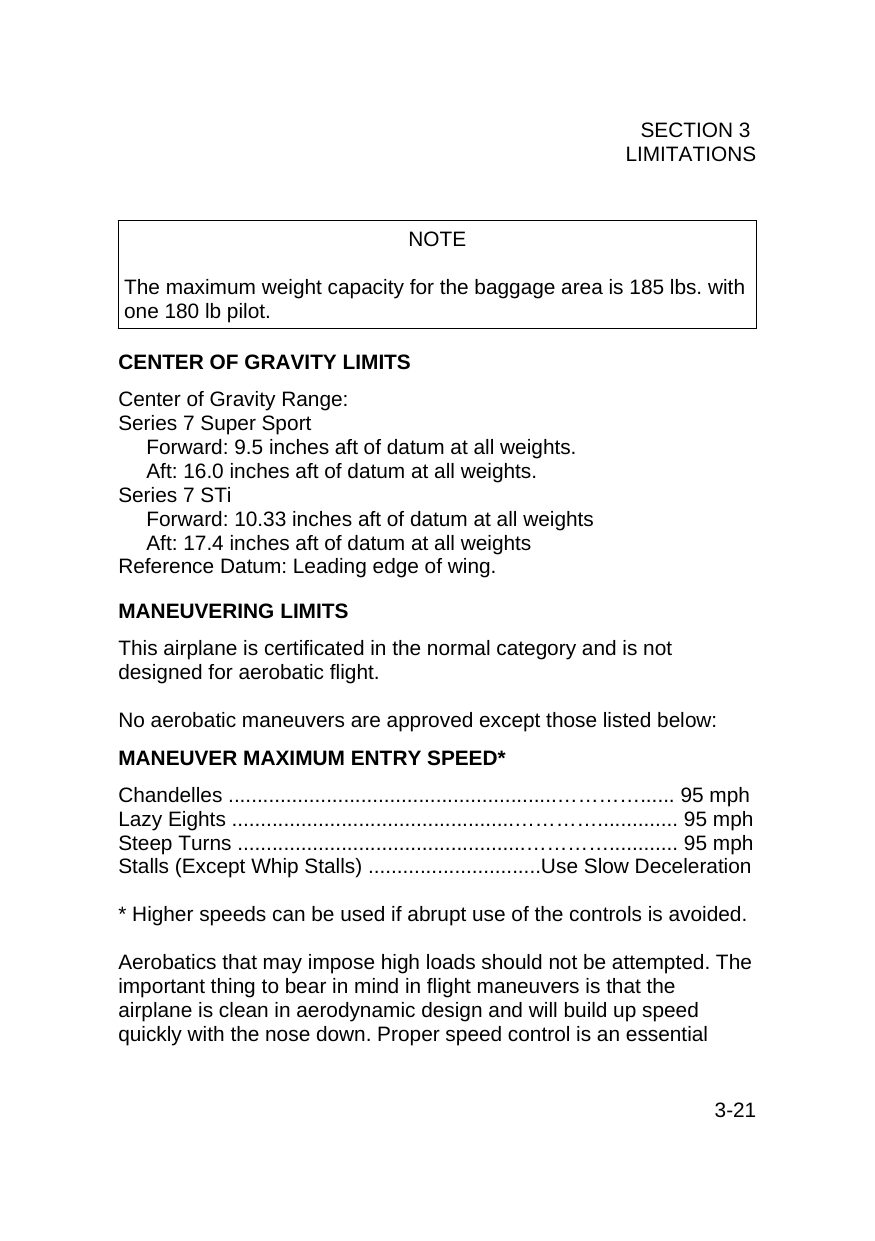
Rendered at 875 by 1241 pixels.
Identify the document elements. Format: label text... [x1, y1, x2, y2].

subtitle MANEUVER MAXIMUM ENTRY SPEED* [118, 746, 756, 770]
text Series 7 STi [118, 482, 756, 506]
text Forward: 10.33 inches aft of datum at all weights [146, 506, 756, 530]
subtitle CENTER OF GRAVITY LIMITS [118, 350, 756, 374]
text No aerobatic maneuvers are approved except those listed below: [118, 707, 756, 731]
text Chandelles .........................................................…………...... 95 mph [118, 782, 756, 806]
text Stalls (Except Whip Stalls) ..............................Use Slow Deceleration [118, 854, 756, 878]
text Reference Datum: Leading edge of wing. [118, 554, 756, 578]
text This airplane is certificated in the normal category and is not designed for aerobatic flight. [118, 636, 756, 683]
text Steep Turns ..................................................…………............ 95 mph [118, 830, 756, 854]
text Series 7 Super Sport [118, 411, 756, 434]
text Aft: 17.4 inches aft of datum at all weights [146, 530, 756, 554]
text Forward: 9.5 inches aft of datum at all weights. [146, 434, 756, 458]
table_header NOTE The maximum weight capacity for the baggage area is 185 lbs. with one 180 lb pilot. [119, 221, 756, 328]
subtitle MANEUVERING LIMITS [118, 599, 756, 623]
text Center of Gravity Range: [118, 387, 756, 411]
text Lazy Eights .................................................………….............. 95 mph [118, 806, 756, 830]
text * Higher speeds can be used if abrupt use of the controls is avoided. [118, 902, 756, 926]
text Aerobatics that may impose high loads should not be attempted. The important thing to bear in mind in flight maneuvers is that the airplane is clean in aerodynamic design and will build up speed quickly with the nose down. Proper speed control is an essential [118, 950, 756, 1046]
text Aft: 16.0 inches aft of datum at all weights. [146, 458, 756, 482]
